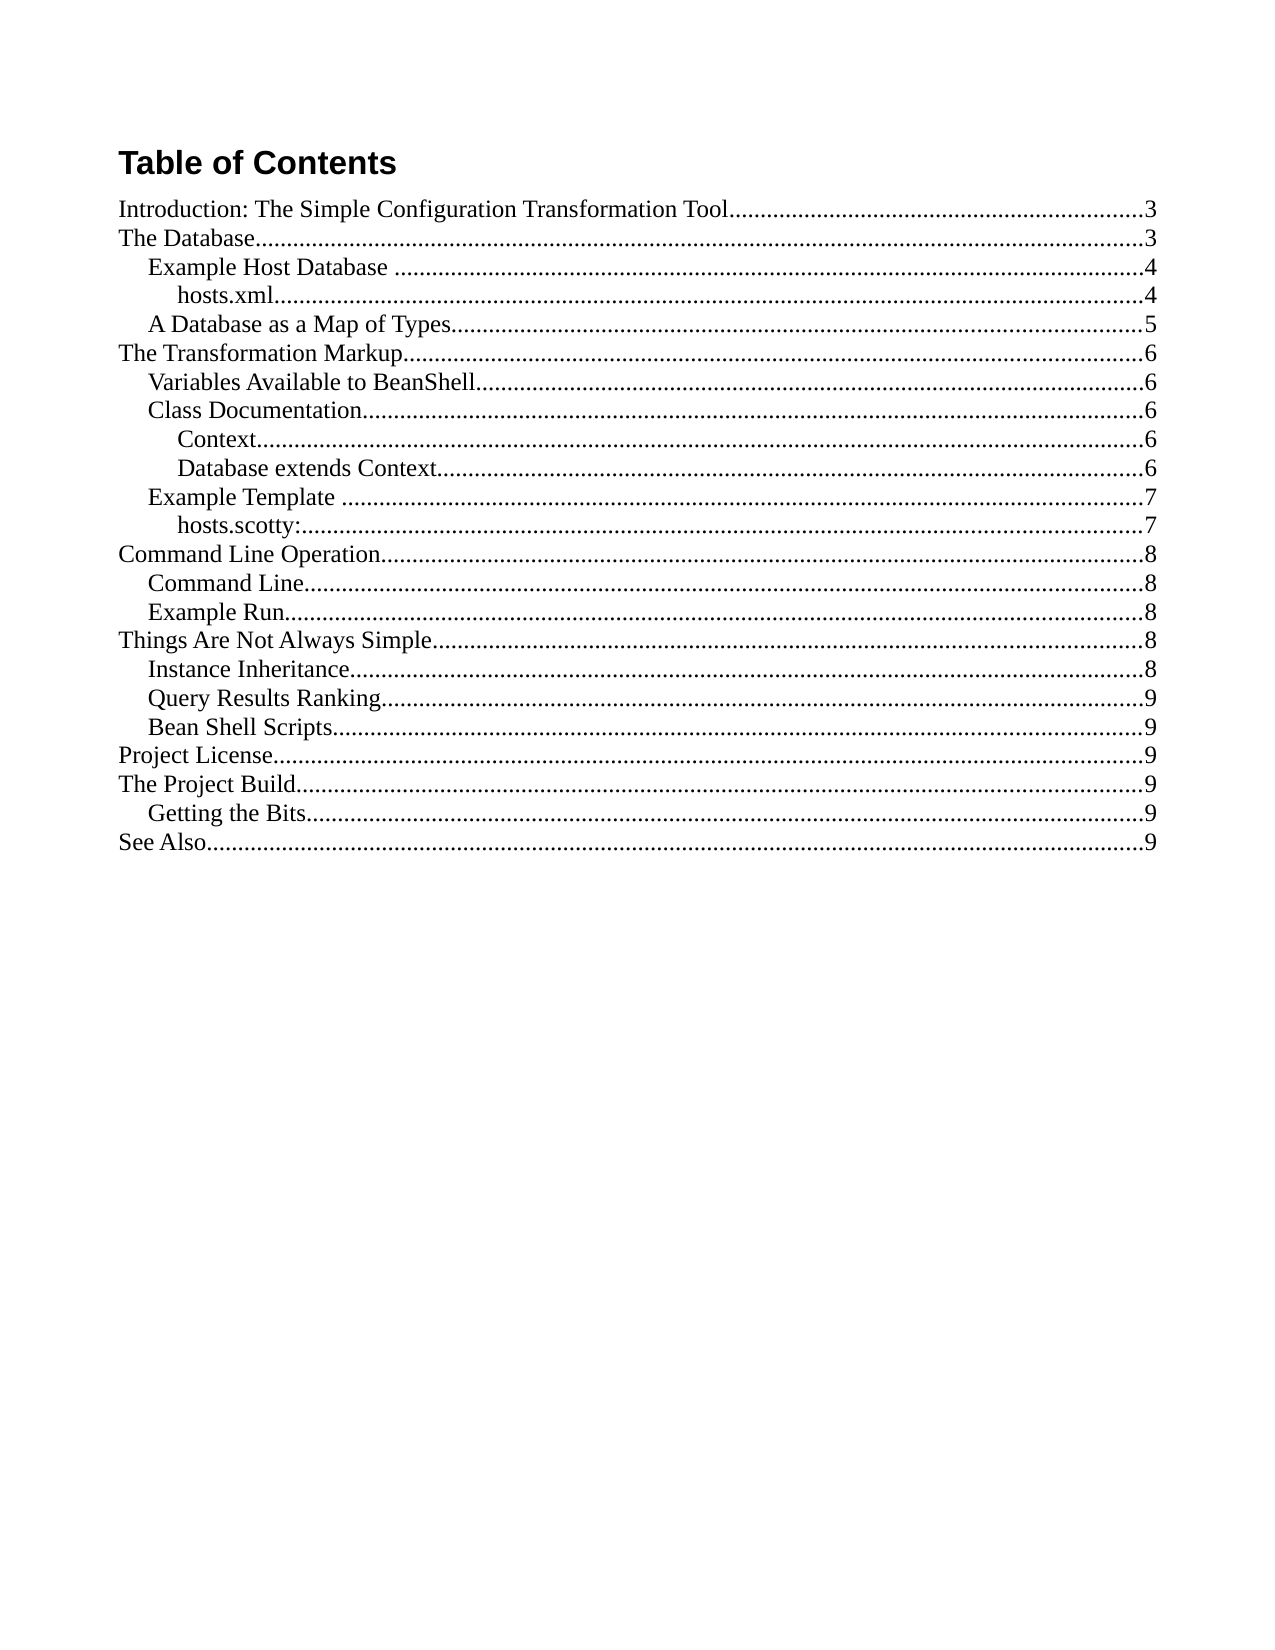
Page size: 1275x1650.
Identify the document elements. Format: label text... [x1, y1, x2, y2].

text The Project Build 9 [118, 769, 1157, 798]
text hosts.scotty: 7 [177, 510, 1157, 539]
text Project License 9 [118, 740, 1157, 769]
text Query Results Ranking 9 [148, 683, 1157, 712]
text Class Documentation 6 [148, 395, 1157, 424]
text Example Host Database 4 [148, 252, 1157, 280]
text Variables Available to BeanShell 6 [148, 367, 1157, 395]
text Database extends Context 6 [177, 453, 1157, 482]
text The Transformation Markup 6 [118, 338, 1157, 367]
text hosts.xml 4 [177, 280, 1157, 309]
text Example Template 7 [148, 482, 1157, 510]
text Things Are Not Always Simple 8 [118, 625, 1157, 654]
text Bean Shell Scripts 9 [148, 712, 1157, 740]
subtitle Table of Contents [118, 143, 1157, 182]
text Instance Inheritance 8 [148, 654, 1157, 683]
text The Database 3 [118, 223, 1157, 252]
text A Database as a Map of Types 5 [148, 309, 1157, 338]
text Introduction: The Simple Configuration Transformation Tool 3 [118, 194, 1157, 223]
text Command Line 8 [148, 568, 1157, 597]
text See Also 9 [118, 827, 1157, 855]
text Command Line Operation 8 [118, 539, 1157, 568]
text Example Run 8 [148, 597, 1157, 625]
text Getting the Bits 9 [148, 798, 1157, 827]
text Context 6 [177, 424, 1157, 453]
